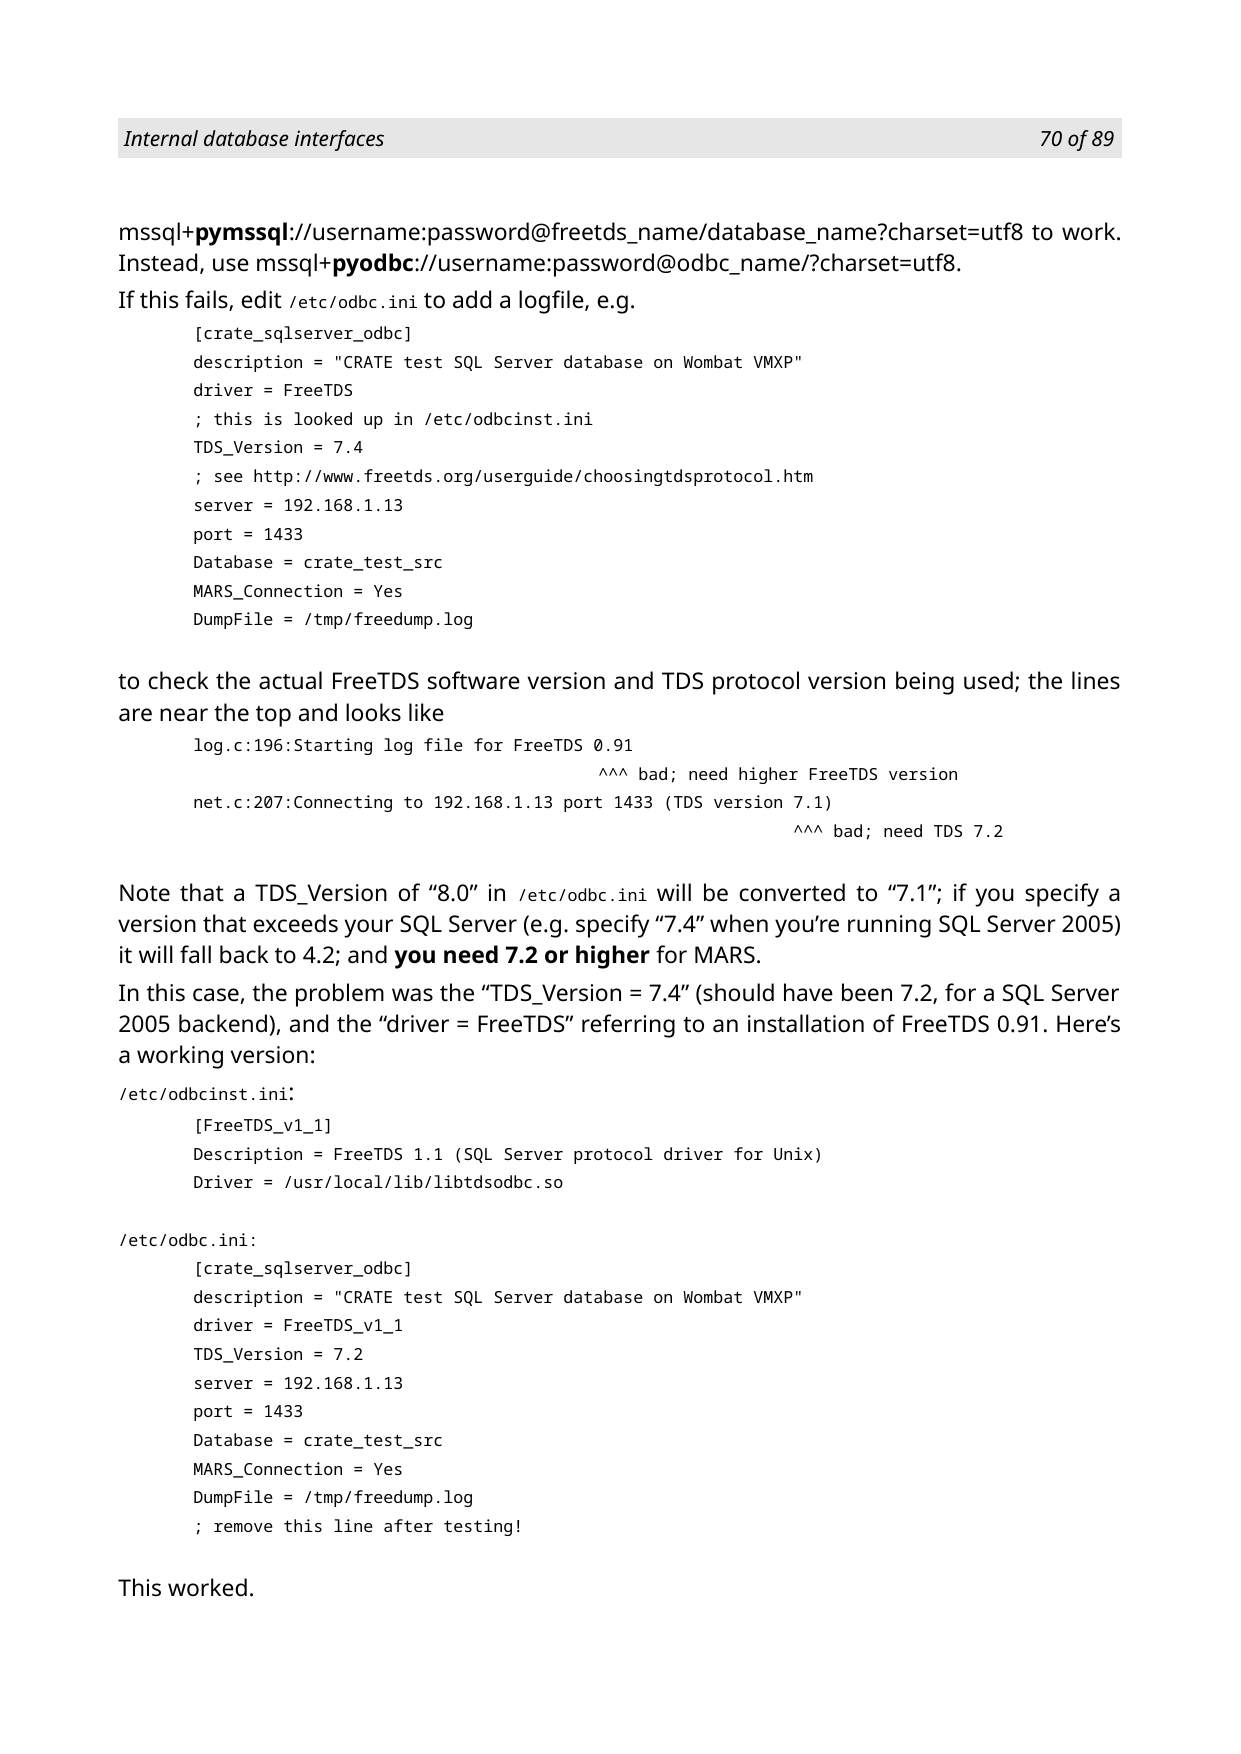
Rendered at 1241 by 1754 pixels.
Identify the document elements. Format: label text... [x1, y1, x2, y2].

text server = 192.168.1.13 [118, 493, 1122, 516]
text to check the actual FreeTDS software version and TDS protocol version being used; the lines are near the top and looks like [118, 665, 1122, 728]
text Database = crate_test_src [118, 1429, 1122, 1451]
text port = 1433 [118, 1400, 1122, 1423]
text DumpFile = /tmp/freedump.log [118, 608, 1122, 631]
text MARS_Connection = Yes [118, 579, 1122, 602]
text server = 192.168.1.13 [118, 1371, 1122, 1394]
text driver = FreeTDS_v1_1 [118, 1314, 1122, 1337]
text [crate_sqlserver_odbc] [118, 1257, 1122, 1279]
text log.c:196:Starting log file for FreeTDS 0.91 [118, 734, 1122, 756]
text Driver = /usr/local/lib/libtdsodbc.so [118, 1171, 1122, 1193]
text [FreeTDS_v1_1] [118, 1113, 1122, 1136]
text port = 1433 [118, 522, 1122, 545]
text mssql+pymssql://username:password@freetds_name/database_name?charset=utf8 to work. Instead, use mssql+pyodbc://username:password@odbc_name/?charset=utf8. [118, 216, 1122, 278]
text Database = crate_test_src [118, 551, 1122, 573]
text ; this is looked up in /etc/odbcinst.ini [118, 407, 1122, 430]
text /etc/odbc.ini: [118, 1228, 1122, 1251]
text In this case, the problem was the “TDS_Version = 7.4” (should have been 7.2, for a SQL Server 2005 backend), and the “driver = FreeTDS” referring to an installation of FreeTDS 0.91. Here’s a working version: [118, 977, 1122, 1070]
text TDS_Version = 7.4 [118, 436, 1122, 459]
text net.c:207:Connecting to 192.168.1.13 port 1433 (TDS version 7.1) [118, 791, 1122, 814]
text TDS_Version = 7.2 [118, 1343, 1122, 1365]
text ^^^ bad; need TDS 7.2 [118, 820, 1122, 842]
text ; remove this line after testing! [118, 1514, 1122, 1537]
text ; see http://www.freetds.org/userguide/choosingtdsprotocol.htm [118, 465, 1122, 487]
text description = "CRATE test SQL Server database on Wombat VMXP" [118, 1285, 1122, 1308]
text If this fails, edit /etc/odbc.ini to add a logfile, e.g. [118, 284, 1122, 316]
text driver = FreeTDS [118, 379, 1122, 402]
text description = "CRATE test SQL Server database on Wombat VMXP" [118, 350, 1122, 373]
text DumpFile = /tmp/freedump.log [118, 1486, 1122, 1509]
text /etc/odbcinst.ini: [118, 1076, 1122, 1108]
text This worked. [118, 1572, 1122, 1603]
text Note that a TDS_Version of “8.0” in /etc/odbc.ini will be converted to “7.1”; if you specify a version that exceeds your SQL Server (e.g. specify “7.4” when you’re running SQL Server 2005) it will fall back to 4.2; and you need 7.2 or higher for MARS. [118, 877, 1122, 971]
text [crate_sqlserver_odbc] [118, 322, 1122, 344]
text MARS_Connection = Yes [118, 1457, 1122, 1480]
text ^^^ bad; need higher FreeTDS version [118, 762, 1122, 785]
text Description = FreeTDS 1.1 (SQL Server protocol driver for Unix) [118, 1142, 1122, 1165]
